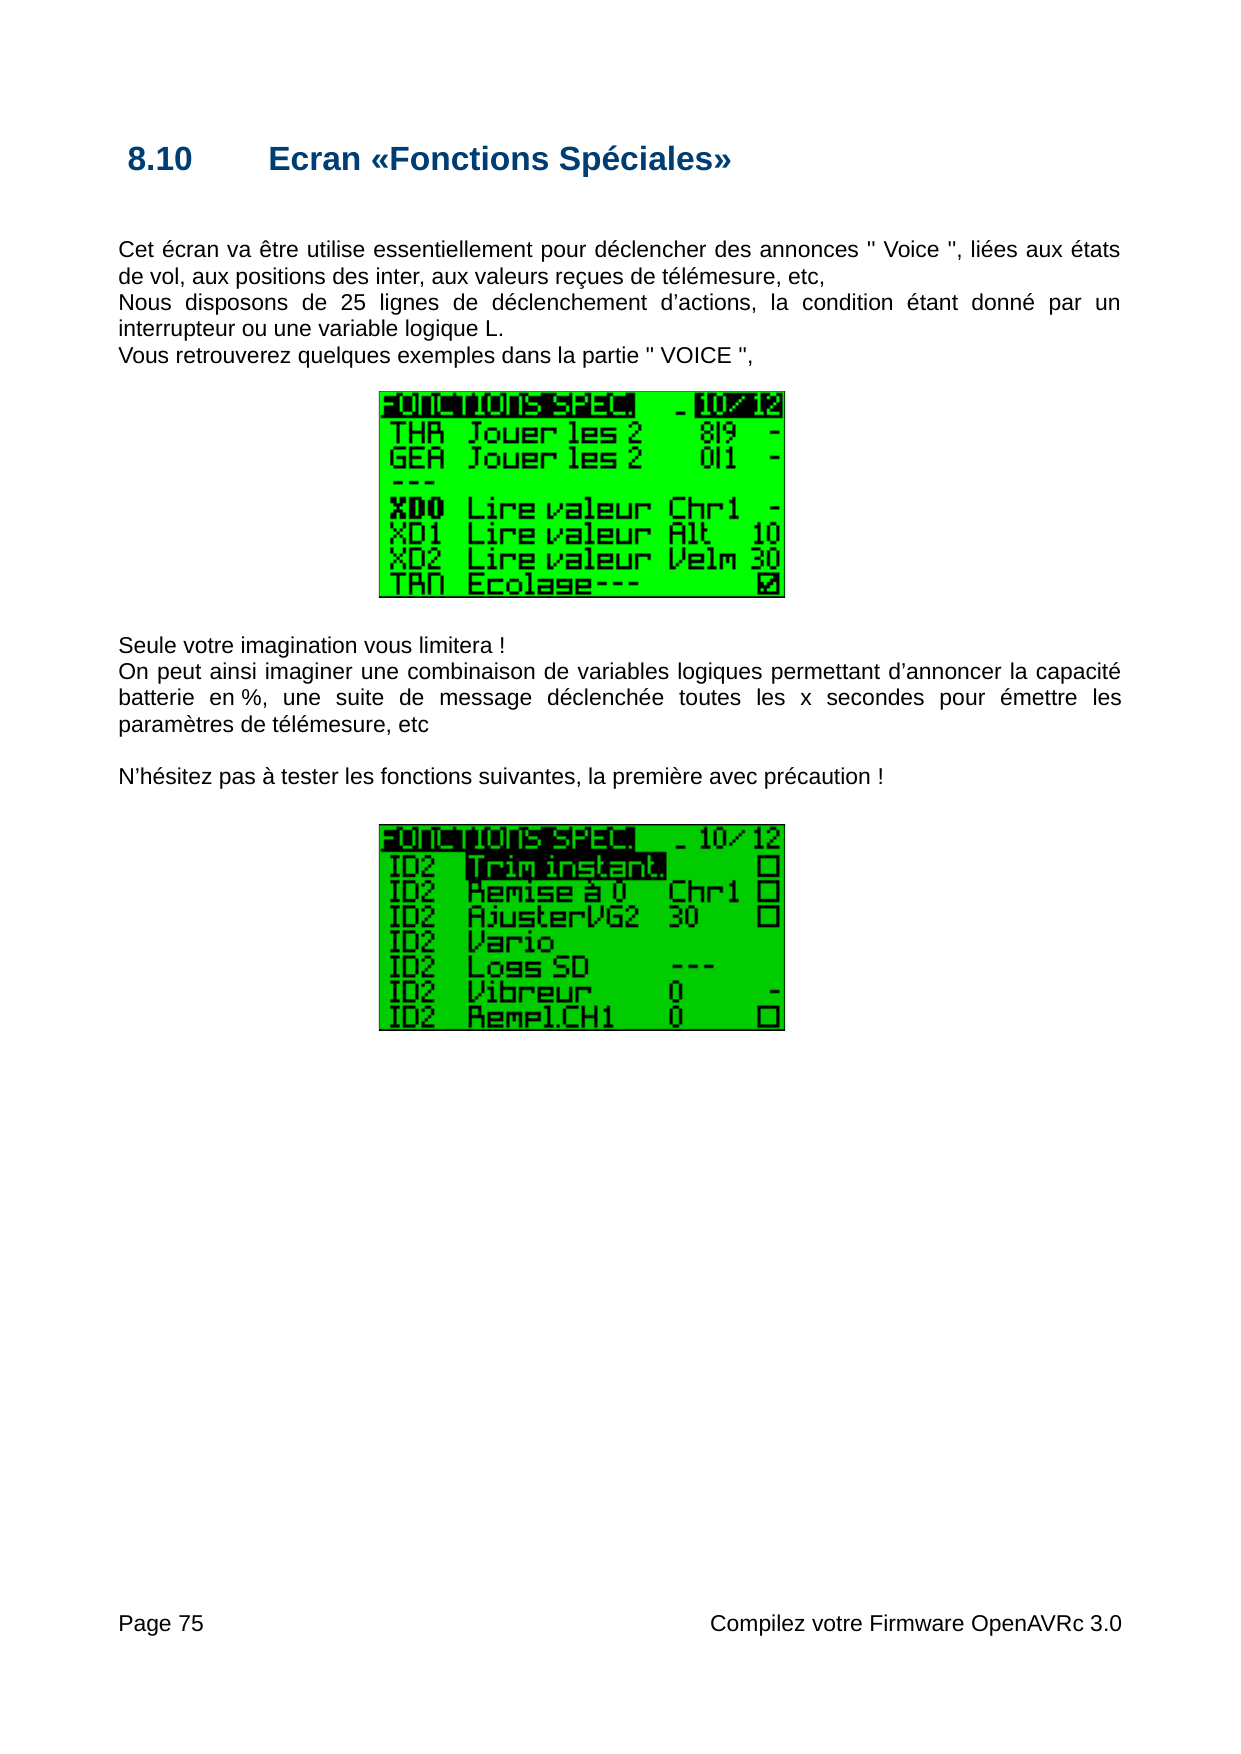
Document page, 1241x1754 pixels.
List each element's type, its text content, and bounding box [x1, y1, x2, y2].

text N’hésitez pas à tester les fonctions suivantes, la première avec précaution ! [118, 763, 1122, 790]
text Vous retrouverez quelques exemples dans la partie '' VOICE '', [118, 342, 1122, 368]
picture [378, 824, 786, 1031]
picture [378, 391, 786, 598]
text Seule votre imagination vous limitera ! [118, 632, 1122, 658]
text Nous disposons de 25 lignes de déclenchement d’actions, la condition étant donné par un interrupteur ou une variable logique L. [118, 289, 1122, 342]
subtitle Ecran «Fonctions Spéciales» [118, 139, 1122, 178]
text On peut ainsi imaginer une combinaison de variables logiques permettant d’annoncer la capacité batterie en %, une suite de message déclenchée toutes les x secondes pour émettre les paramètres de télémesure, etc [118, 658, 1122, 737]
text Cet écran va être utilise essentiellement pour déclencher des annonces '' Voice '', liées aux états de vol, aux positions des inter, aux valeurs reçues de télémesure, etc, [118, 236, 1122, 289]
